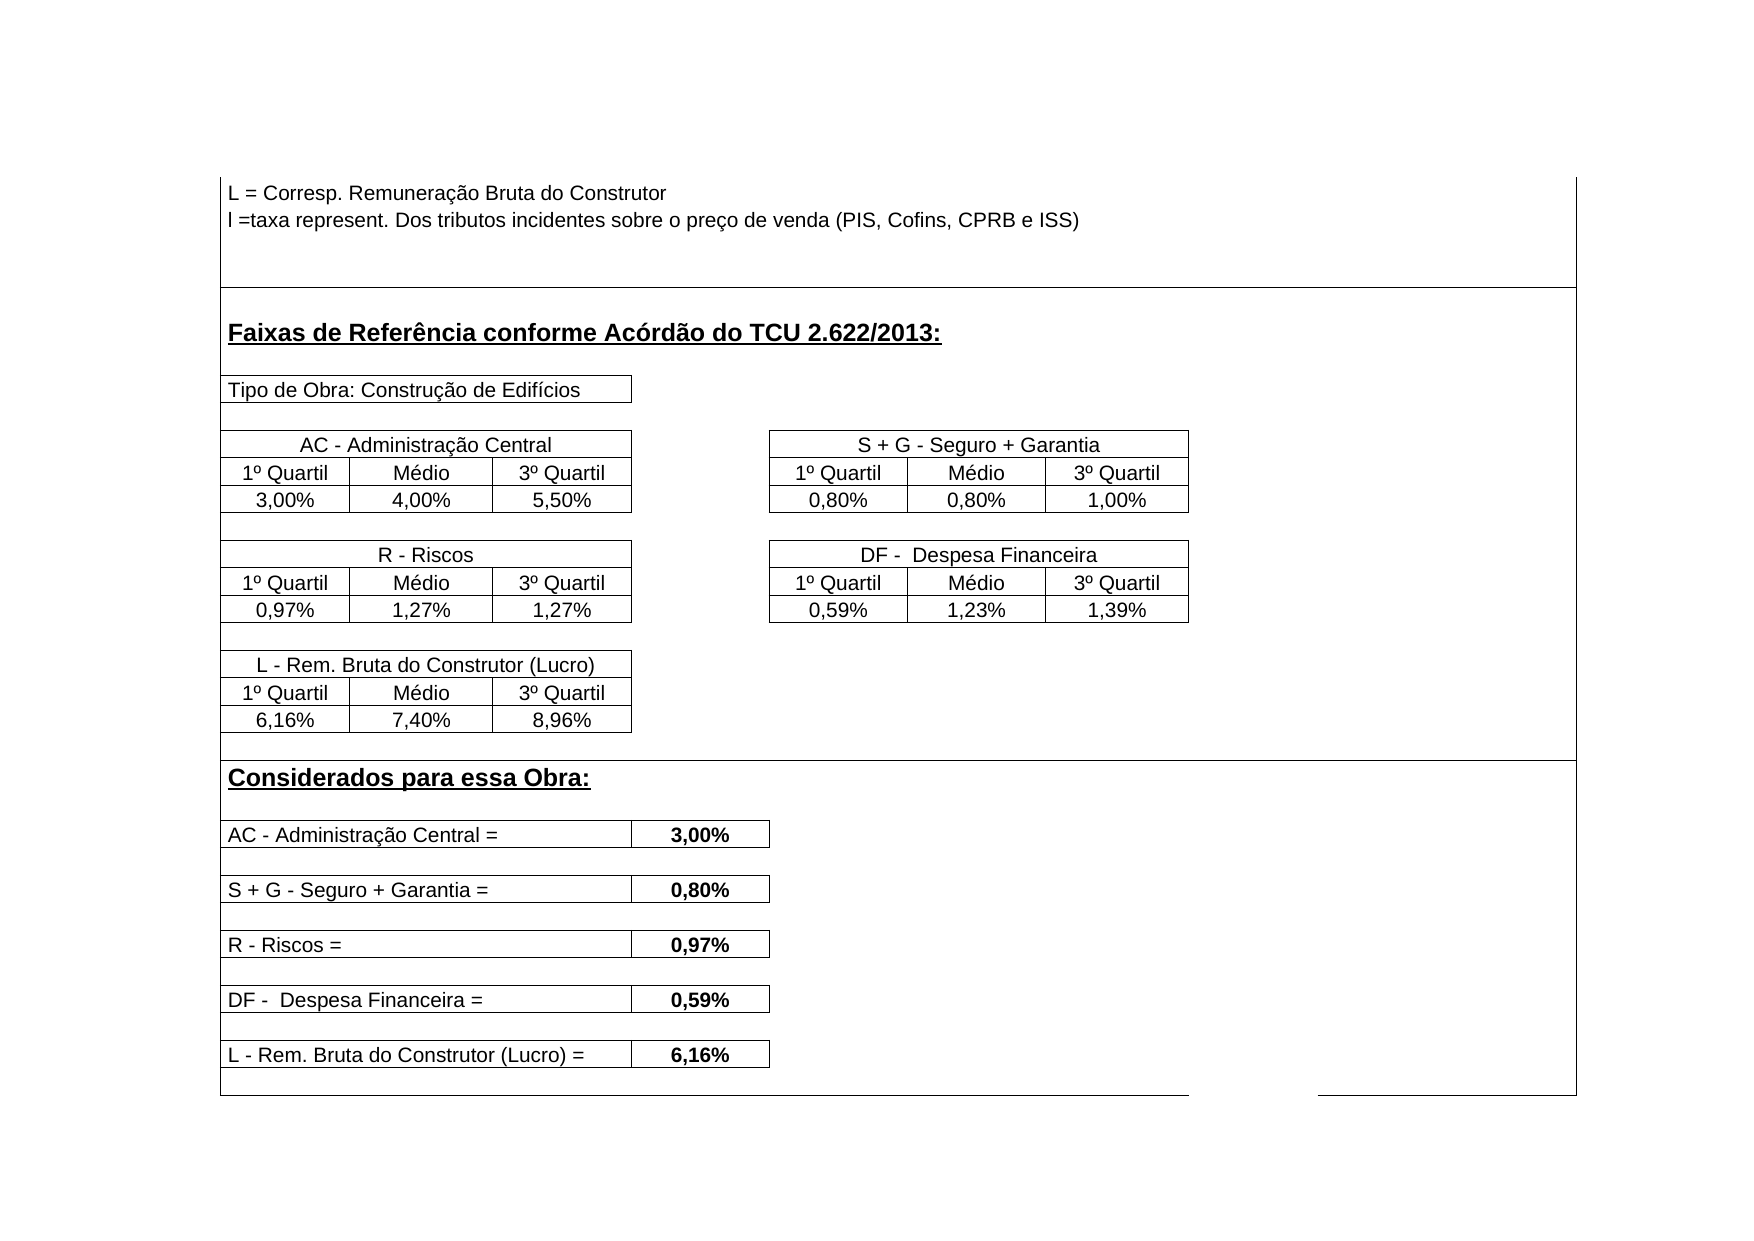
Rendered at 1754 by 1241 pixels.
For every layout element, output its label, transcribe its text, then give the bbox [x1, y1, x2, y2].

table_cell [493, 623, 631, 650]
table_cell [493, 958, 631, 985]
table_cell [221, 513, 350, 540]
table_cell Médio [350, 568, 492, 595]
table_cell [1447, 485, 1576, 512]
table_cell [769, 347, 907, 375]
table_cell [907, 985, 1045, 1012]
table_cell [1189, 847, 1318, 875]
table_cell [769, 623, 907, 650]
table_cell [1045, 985, 1188, 1012]
table_cell [907, 677, 1045, 705]
table_cell [221, 403, 350, 430]
table_cell [1045, 705, 1188, 732]
table_cell [769, 1012, 907, 1040]
table_cell [769, 260, 907, 287]
table_cell [632, 705, 769, 732]
table_cell S + G - Seguro + Garantia [770, 431, 1188, 457]
table_cell [350, 958, 493, 985]
table_cell [1318, 1040, 1447, 1067]
table_cell [1189, 957, 1318, 985]
table_cell Tipo de Obra: Construção de Edifícios [221, 376, 631, 402]
table_cell [1318, 567, 1447, 595]
table_cell [907, 513, 1045, 540]
table_cell 4,00% [350, 486, 492, 512]
table_cell [769, 705, 907, 732]
table_cell L = Corresp. Remuneração Bruta do Construtor [221, 177, 769, 205]
table_cell 8,96% [493, 706, 631, 732]
table_cell [221, 848, 350, 875]
table_cell [1447, 567, 1576, 595]
table_cell [1189, 677, 1318, 705]
table_cell [1447, 1012, 1576, 1040]
table_cell [1045, 902, 1188, 930]
table_cell [907, 347, 1045, 375]
table_cell Considerados para essa Obra: [221, 761, 631, 792]
table_cell [1318, 540, 1447, 567]
table_cell [769, 902, 907, 930]
table_cell [1318, 847, 1447, 875]
table_cell [907, 820, 1045, 847]
table_cell [907, 402, 1045, 430]
table_cell [1045, 288, 1188, 315]
table_cell [1189, 732, 1318, 760]
table_cell [1189, 622, 1318, 650]
table_cell [1318, 792, 1447, 820]
table_cell [1318, 1067, 1447, 1095]
table_cell [350, 403, 493, 430]
table_cell [1318, 347, 1447, 375]
table_cell [1318, 930, 1447, 957]
table_cell [1189, 288, 1318, 315]
table_cell [221, 623, 350, 650]
table_cell [631, 792, 769, 820]
table_cell [631, 347, 769, 375]
table_cell [769, 177, 907, 205]
table_cell [1189, 177, 1318, 205]
table_cell 5,50% [493, 486, 631, 512]
table_cell [1447, 622, 1576, 650]
table_cell [1318, 205, 1447, 232]
table_cell [907, 847, 1045, 875]
table_cell [769, 732, 907, 760]
table_cell [1447, 205, 1576, 232]
table_cell [1045, 677, 1188, 705]
table_cell 1,23% [908, 596, 1045, 622]
table_cell [1447, 595, 1576, 622]
table_cell [770, 820, 907, 847]
table_cell [907, 1012, 1045, 1040]
table_cell [769, 677, 907, 705]
table_cell [493, 513, 631, 540]
table_cell [1318, 761, 1447, 792]
table_cell [1189, 315, 1318, 347]
table_cell [632, 650, 769, 677]
table_cell [493, 733, 631, 760]
table_cell Médio [350, 458, 492, 485]
table_cell [631, 622, 769, 650]
table_cell 3º Quartil [1046, 568, 1188, 595]
table_cell [769, 232, 907, 260]
table_cell [1189, 260, 1318, 287]
table_cell [1045, 315, 1188, 347]
table_cell [1318, 232, 1447, 260]
table_cell [1447, 260, 1576, 287]
table_cell 1,00% [1046, 486, 1188, 512]
table_cell [1447, 930, 1576, 957]
table_cell [221, 792, 350, 820]
table_cell [1189, 761, 1318, 792]
table_cell 0,59% [632, 986, 769, 1012]
table_cell [631, 1013, 769, 1040]
table_cell 1,39% [1046, 596, 1188, 622]
table_cell [1045, 1040, 1188, 1067]
table_cell [493, 848, 631, 875]
table_cell [631, 512, 769, 540]
table_cell 3º Quartil [493, 568, 631, 595]
table_cell [631, 288, 769, 315]
table_cell [632, 457, 769, 485]
table_cell Médio [908, 458, 1045, 485]
table_cell [1189, 930, 1318, 957]
table_cell [1318, 595, 1447, 622]
table_cell [769, 402, 907, 430]
table_cell [221, 958, 350, 985]
table_cell [1318, 457, 1447, 485]
table_cell [631, 232, 769, 260]
table_cell [350, 1013, 493, 1040]
table_cell [1447, 540, 1576, 567]
table_cell [1447, 457, 1576, 485]
table_cell [1045, 930, 1188, 957]
table_cell [907, 623, 1045, 650]
table_cell 3º Quartil [493, 458, 631, 485]
table_cell [1189, 430, 1318, 457]
table_cell [1318, 985, 1447, 1012]
table_cell [1318, 902, 1447, 930]
table_cell [1189, 485, 1318, 512]
table_cell [632, 595, 769, 622]
table_cell [769, 288, 907, 315]
table_cell [221, 232, 350, 260]
table_cell [1189, 792, 1318, 820]
table_cell [1318, 260, 1447, 287]
table_cell [221, 733, 350, 760]
table_cell [1045, 177, 1188, 205]
table_cell [1189, 232, 1318, 260]
table_cell [493, 347, 631, 375]
table_cell [907, 375, 1045, 402]
table_cell [769, 375, 907, 402]
table_cell [1045, 1067, 1188, 1095]
table_cell [631, 903, 769, 930]
table_cell [1447, 1067, 1576, 1095]
table_cell [1045, 347, 1188, 375]
table_cell [1189, 902, 1318, 930]
table_cell [221, 1013, 350, 1040]
table_cell [1447, 875, 1576, 902]
table_cell 1º Quartil [770, 568, 907, 595]
table_cell [907, 177, 1045, 205]
table_cell [1189, 985, 1318, 1012]
table_cell [631, 732, 769, 760]
table_cell 0,80% [632, 876, 769, 902]
table_cell [350, 232, 493, 260]
table_cell [1318, 705, 1447, 732]
table_cell [1045, 820, 1188, 847]
table_cell 1,27% [350, 596, 492, 622]
table_cell [1447, 985, 1576, 1012]
table_cell [907, 902, 1045, 930]
table_cell [770, 1040, 907, 1067]
table_cell 1,27% [493, 596, 631, 622]
table_cell [1045, 875, 1188, 902]
table_cell [1045, 792, 1188, 820]
table_cell [1318, 677, 1447, 705]
table_cell [907, 650, 1045, 677]
table_cell [907, 875, 1045, 902]
table_cell [1189, 540, 1318, 567]
table_cell 0,97% [632, 931, 769, 957]
table_cell [769, 847, 907, 875]
table_cell [1189, 1040, 1318, 1067]
table_cell [631, 1068, 769, 1095]
table_cell [1318, 485, 1447, 512]
table_cell [1189, 705, 1318, 732]
table_cell [907, 1067, 1045, 1095]
table_cell [1189, 650, 1318, 677]
table_cell [493, 931, 631, 957]
table_cell [1318, 820, 1447, 847]
table_cell [1045, 375, 1188, 402]
table_cell 6,16% [221, 706, 349, 732]
table_cell [769, 513, 907, 540]
table_cell [1045, 232, 1188, 260]
table_cell [493, 1013, 631, 1040]
table_cell [1318, 1012, 1447, 1040]
table_cell [1318, 402, 1447, 430]
table_cell 0,59% [770, 596, 907, 622]
table_cell [1189, 820, 1318, 847]
table_cell [1045, 402, 1188, 430]
table_cell [1318, 650, 1447, 677]
table_cell [1447, 402, 1576, 430]
table_cell [221, 288, 350, 315]
table_cell 1º Quartil [770, 458, 907, 485]
table_cell 3,00% [632, 821, 769, 847]
table_cell [493, 403, 631, 430]
table_cell DF - Despesa Financeira = [221, 986, 631, 1012]
table_cell [221, 1068, 350, 1095]
table_cell [1318, 315, 1447, 347]
table_cell [907, 1040, 1045, 1067]
table_cell [1447, 512, 1576, 540]
table_cell [631, 958, 769, 985]
table_cell [632, 567, 769, 595]
table_cell [631, 761, 769, 792]
table_cell [1447, 957, 1576, 985]
table_cell [770, 875, 907, 902]
table_cell [1189, 205, 1318, 232]
table_cell 0,97% [221, 596, 349, 622]
table_cell [1447, 288, 1576, 315]
table_cell [1189, 375, 1318, 402]
table_cell [1318, 875, 1447, 902]
table_cell 1º Quartil [221, 678, 349, 705]
table_cell S + G - Seguro + Garantia = [221, 876, 631, 902]
table_cell [493, 288, 631, 315]
table_cell [1447, 650, 1576, 677]
table_cell [907, 792, 1045, 820]
table_cell [770, 930, 907, 957]
table_cell [907, 732, 1045, 760]
table_cell [1045, 623, 1188, 650]
table_cell [1045, 513, 1188, 540]
table_cell [1045, 732, 1188, 760]
table_cell [1318, 957, 1447, 985]
table_cell [1447, 430, 1576, 457]
table_cell [1189, 1012, 1318, 1040]
table_cell [1045, 847, 1188, 875]
table_cell 0,80% [908, 486, 1045, 512]
table_cell [1447, 847, 1576, 875]
table_cell 0,80% [770, 486, 907, 512]
table_cell [1447, 347, 1576, 375]
table_cell [1189, 595, 1318, 622]
table_cell [1318, 430, 1447, 457]
table_cell [632, 375, 769, 402]
table_cell 1º Quartil [221, 568, 349, 595]
table_cell [1318, 512, 1447, 540]
table_cell [907, 705, 1045, 732]
table_cell [632, 540, 769, 567]
table_cell [350, 733, 493, 760]
table_cell [350, 623, 493, 650]
table_cell [769, 792, 907, 820]
table_cell [907, 957, 1045, 985]
table_cell [493, 232, 631, 260]
table_cell Faixas de Referência conforme Acórdão do TCU 2.622/2013: [221, 315, 1045, 347]
table_cell [632, 430, 769, 457]
table_cell [1318, 622, 1447, 650]
table_cell [769, 761, 907, 792]
table_cell [1447, 177, 1576, 205]
table_cell [1447, 232, 1576, 260]
table_cell 3,00% [221, 486, 349, 512]
table_cell [1318, 375, 1447, 402]
table_cell [769, 957, 907, 985]
table_cell [1045, 761, 1188, 792]
table_cell Médio [908, 568, 1045, 595]
table_cell [769, 650, 907, 677]
table_cell 7,40% [350, 706, 492, 732]
table_cell AC - Administração Central = [221, 821, 631, 847]
table_cell [350, 792, 493, 820]
table_cell [1189, 347, 1318, 375]
table_cell [907, 232, 1045, 260]
table_cell DF - Despesa Financeira [770, 541, 1188, 567]
table_cell [907, 761, 1045, 792]
table_cell [1447, 705, 1576, 732]
table_cell [1189, 567, 1318, 595]
table_cell [350, 903, 493, 930]
table_cell [493, 903, 631, 930]
table_cell [632, 677, 769, 705]
table_cell [350, 288, 493, 315]
table_cell [350, 347, 493, 375]
table_cell [1447, 820, 1576, 847]
table_cell [1189, 875, 1318, 902]
table_cell [221, 347, 350, 375]
table_cell [1045, 957, 1188, 985]
table_cell [631, 402, 769, 430]
table_cell [631, 260, 769, 287]
table_cell [1447, 1040, 1576, 1067]
table_cell R - Riscos = [221, 931, 350, 957]
table_cell [1189, 1067, 1318, 1095]
table_cell [221, 260, 350, 287]
table_cell AC - Administração Central [221, 431, 631, 457]
table_cell [493, 260, 631, 287]
table_cell [350, 260, 493, 287]
table_cell [907, 930, 1045, 957]
table_cell [1318, 732, 1447, 760]
table_cell L - Rem. Bruta do Construtor (Lucro) [221, 651, 631, 677]
table_cell [1189, 457, 1318, 485]
table_cell [1189, 402, 1318, 430]
table_cell [1447, 902, 1576, 930]
table_cell [1318, 177, 1447, 205]
table_cell [770, 985, 907, 1012]
table_cell [1447, 375, 1576, 402]
table_cell [1447, 761, 1576, 792]
table_cell [769, 1067, 907, 1095]
table_cell [632, 485, 769, 512]
table_cell [350, 1068, 493, 1095]
table_cell [1447, 792, 1576, 820]
table_cell [1318, 288, 1447, 315]
table_cell [350, 931, 493, 957]
table_cell Médio [350, 678, 492, 705]
table_cell 3º Quartil [493, 678, 631, 705]
table_cell [1189, 512, 1318, 540]
table_cell [350, 513, 493, 540]
table_cell 6,16% [632, 1041, 769, 1067]
table_cell [631, 848, 769, 875]
table_cell [907, 260, 1045, 287]
table_cell 1º Quartil [221, 458, 349, 485]
table_cell l =taxa represent. Dos tributos incidentes sobre o preço de venda (PIS, Cofins, CPRB e ISS) [221, 205, 1188, 232]
table_cell [1045, 650, 1188, 677]
table_cell [493, 1068, 631, 1095]
table_cell [1045, 260, 1188, 287]
table_cell [1447, 677, 1576, 705]
table_cell R - Riscos [221, 541, 631, 567]
table_cell [1447, 732, 1576, 760]
table_cell [493, 792, 631, 820]
table_cell [1045, 1012, 1188, 1040]
table_cell [1447, 315, 1576, 347]
table_cell L - Rem. Bruta do Construtor (Lucro) = [221, 1041, 631, 1067]
table_cell 3º Quartil [1046, 458, 1188, 485]
table_cell [221, 903, 350, 930]
table_cell [907, 288, 1045, 315]
table_cell [350, 848, 493, 875]
